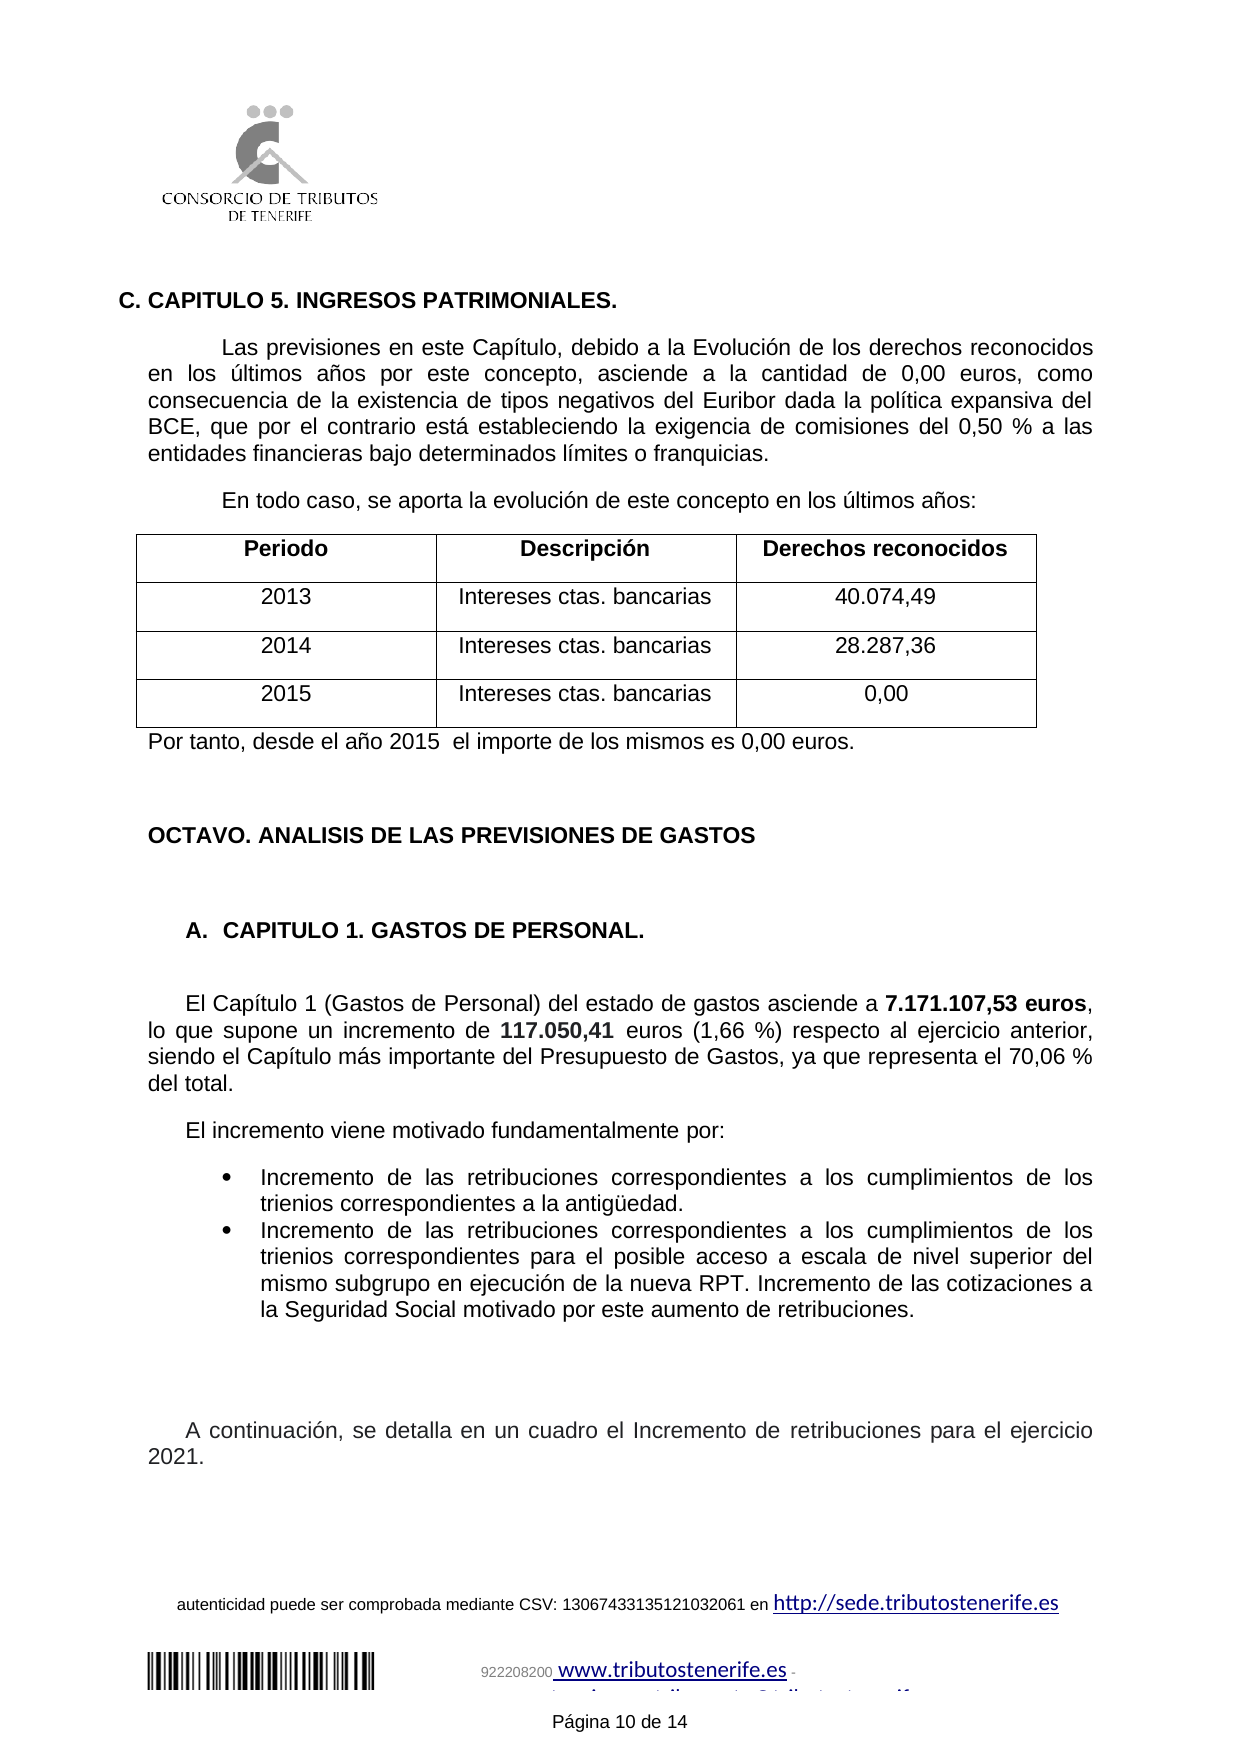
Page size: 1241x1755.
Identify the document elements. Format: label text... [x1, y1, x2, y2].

text Por tanto, desde el año 2015 el importe de los mismos es 0,00 euros. [148, 728, 1105, 754]
text Las previsiones en este Capítulo, debido a la Evolución de los derechos reconocidos en los últimos años por este concepto, asciende a la cantidad de 0,00 euros, como consecuencia de la existencia de tipos negativos del Euribor dada la política expansiva del BCE, que por el contrario está estableciendo la exigencia de comisiones del 0,50 % a las entidades financieras bajo determinados límites o franquicias. [148, 334, 1093, 466]
text El incremento viene motivado fundamentalmente por: [185, 1117, 1105, 1143]
table_cell 0,00 [737, 680, 1036, 727]
list Incremento de las retribuciones correspondientes a los cumplimientos de los trienios correspondientes para el posible acceso a escala de nivel superior del mismo subgrupo en ejecución de la nueva RPT. Incremento de las cotizaciones a la Seguridad Social motivado por este aumento de retribuciones. [223, 1217, 1093, 1322]
text A continuación, se detalla en un cuadro el Incremento de retribuciones para el ejercicio 2021. [148, 1417, 1093, 1469]
table_cell 2015 [137, 680, 436, 727]
list CAPITULO 5. INGRESOS PATRIMONIALES. [118, 287, 1105, 313]
text En todo caso, se aporta la evolución de este concepto en los últimos años: [221, 487, 1105, 513]
table_cell 40.074,49 [737, 583, 1036, 631]
table_cell 28.287,36 [737, 632, 1036, 679]
list CAPITULO 1. GASTOS DE PERSONAL. [185, 917, 1105, 943]
table_header Periodo [137, 535, 436, 582]
text El Capítulo 1 (Gastos de Personal) del estado de gastos asciende a 7.171.107,53 euros, lo que supone un incremento de 117.050,41 euros (1,66 %) respecto al ejercicio anterior, siendo el Capítulo más importante del Presupuesto de Gastos, ya que representa el 70,06 % del total. [148, 990, 1093, 1096]
table_header Descripción [437, 535, 736, 582]
table_cell Intereses ctas. bancarias [437, 583, 736, 631]
text OCTAVO. ANALISIS DE LAS PREVISIONES DE GASTOS [148, 822, 1105, 849]
table_cell 2013 [137, 583, 436, 631]
table_cell Intereses ctas. bancarias [437, 680, 736, 727]
table_header Derechos reconocidos [737, 535, 1036, 582]
table_cell Intereses ctas. bancarias [437, 632, 736, 679]
table_cell 2014 [137, 632, 436, 679]
list Incremento de las retribuciones correspondientes a los cumplimientos de los trienios correspondientes a la antigüedad. [223, 1164, 1093, 1217]
